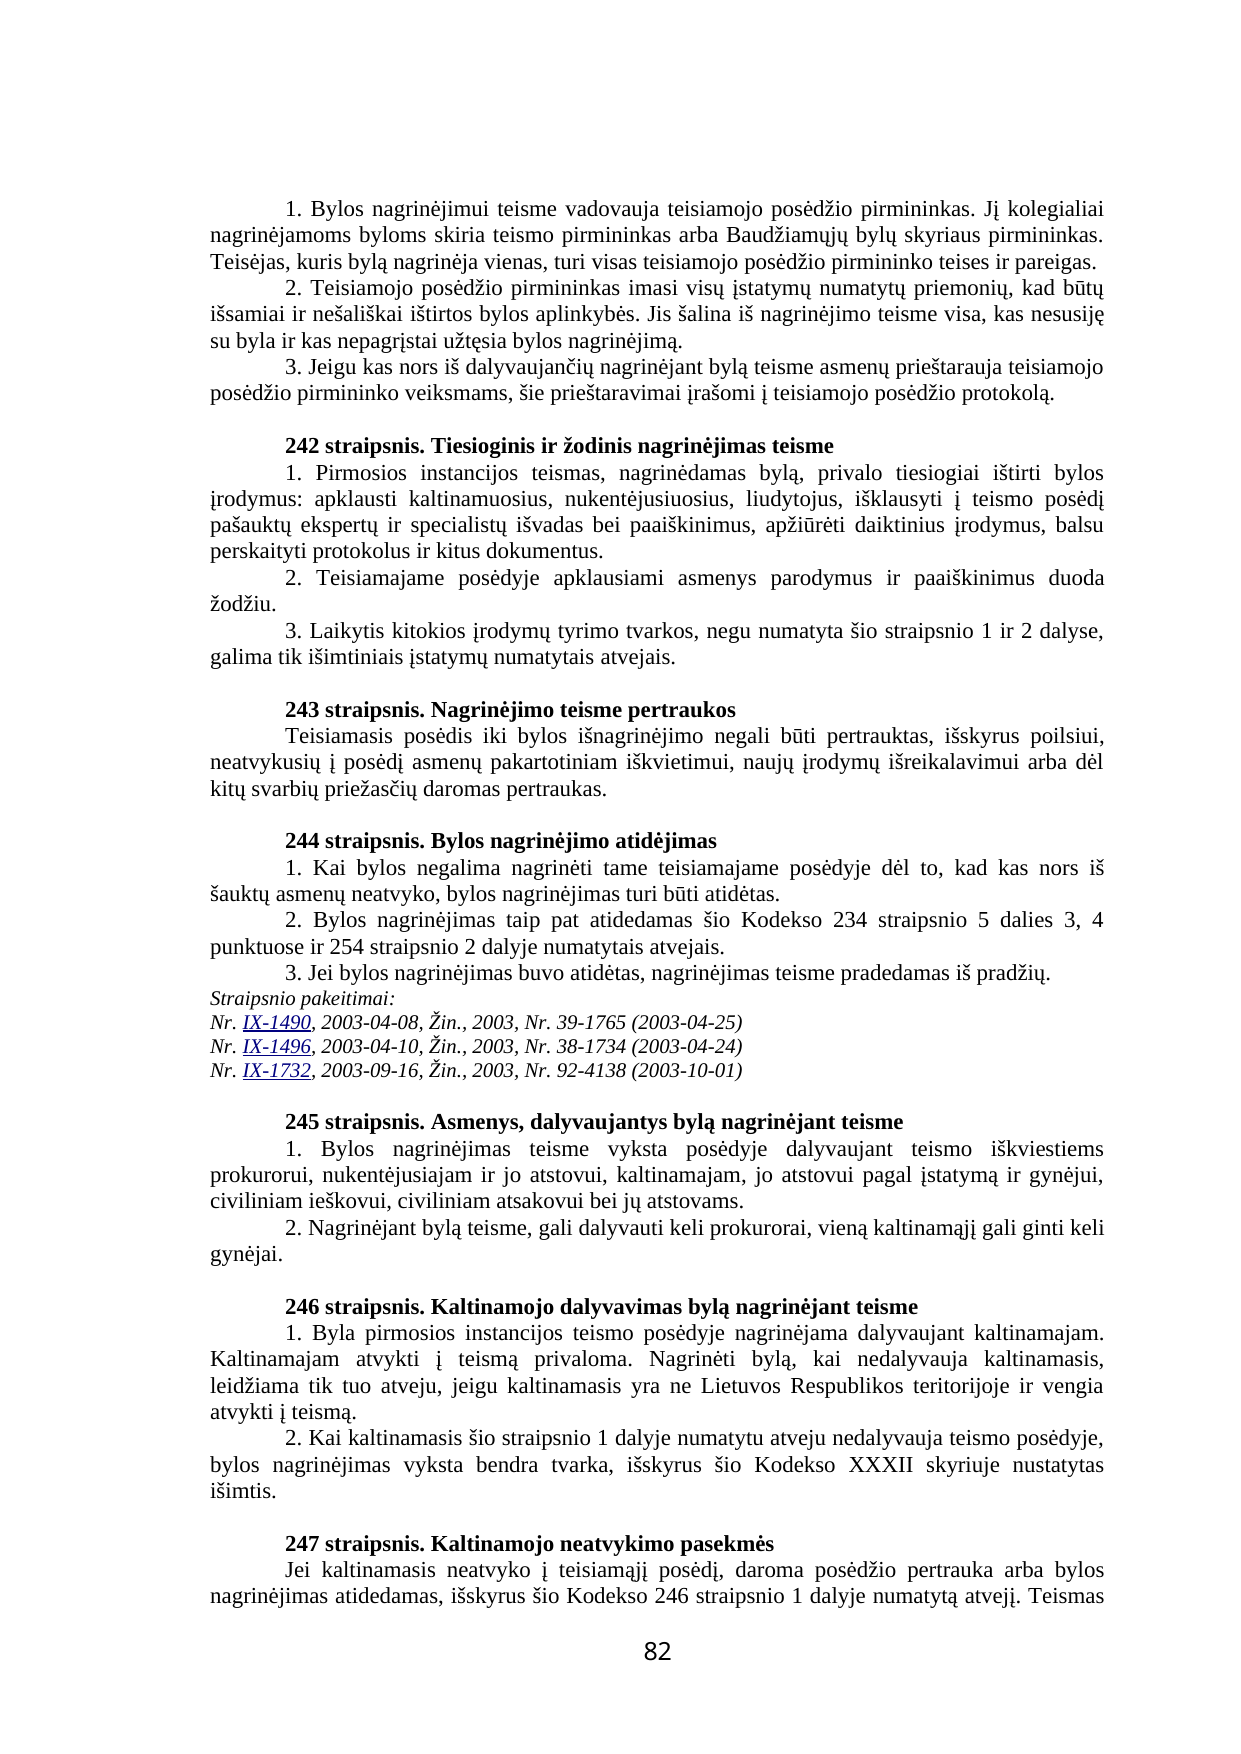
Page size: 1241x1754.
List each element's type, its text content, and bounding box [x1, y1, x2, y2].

text 244 straipsnis. Bylos nagrinėjimo atidėjimas [210, 827, 1106, 854]
text 3. Jei bylos nagrinėjimas buvo atidėtas, nagrinėjimas teisme pradedamas iš pradžių. [210, 959, 1106, 986]
text 3. Laikytis kitokios įrodymų tyrimo tvarkos, negu numatyta šio straipsnio 1 ir 2 dalyse, galima tik išimtiniais įstatymų numatytais atvejais. [210, 617, 1106, 669]
text 1. Byla pirmosios instancijos teismo posėdyje nagrinėjama dalyvaujant kaltinamajam. Kaltinamajam atvykti į teismą privaloma. Nagrinėti bylą, kai nedalyvauja kaltinamasis, leidžiama tik tuo atveju, jeigu kaltinamasis yra ne Lietuvos Respublikos teritorijoje ir vengia atvykti į teismą. [210, 1319, 1106, 1424]
text 2. Nagrinėjant bylą teisme, gali dalyvauti keli prokurorai, vieną kaltinamąjį gali ginti keli gynėjai. [210, 1214, 1106, 1266]
text 247 straipsnis. Kaltinamojo neatvykimo pasekmės [210, 1530, 1106, 1556]
text 2. Bylos nagrinėjimas taip pat atidedamas šio Kodekso 234 straipsnio 5 dalies 3, 4 punktuose ir 254 straipsnio 2 dalyje numatytais atvejais. [210, 907, 1106, 959]
text 1. Pirmosios instancijos teismas, nagrinėdamas bylą, privalo tiesiogiai ištirti bylos įrodymus: apklausti kaltinamuosius, nukentėjusiuosius, liudytojus, išklausyti į teismo posėdį pašauktų ekspertų ir specialistų išvadas bei paaiškinimus, apžiūrėti daiktinius įrodymus, balsu perskaityti protokolus ir kitus dokumentus. [210, 458, 1106, 564]
text Straipsnio pakeitimai: [210, 986, 1106, 1010]
text Teisiamasis posėdis iki bylos išnagrinėjimo negali būti pertrauktas, išskyrus poilsiui, neatvykusių į posėdį asmenų pakartotiniam iškvietimui, naujų įrodymų išreikalavimui arba dėl kitų svarbių priežasčių daromas pertraukas. [210, 722, 1106, 801]
text 1. Bylos nagrinėjimas teisme vyksta posėdyje dalyvaujant teismo iškviestiems prokurorui, nukentėjusiajam ir jo atstovui, kaltinamajam, jo atstovui pagal įstatymą ir gynėjui, civiliniam ieškovui, civiliniam atsakovui bei jų atstovams. [210, 1134, 1106, 1214]
text 1. Bylos nagrinėjimui teisme vadovauja teisiamojo posėdžio pirmininkas. Jį kolegialiai nagrinėjamoms byloms skiria teismo pirmininkas arba Baudžiamųjų bylų skyriaus pirmininkas. Teisėjas, kuris bylą nagrinėja vienas, turi visas teisiamojo posėdžio pirmininko teises ir pareigas. [210, 195, 1106, 274]
text 2. Teisiamojo posėdžio pirmininkas imasi visų įstatymų numatytų priemonių, kad būtų išsamiai ir nešališkai ištirtos bylos aplinkybės. Jis šalina iš nagrinėjimo teisme visa, kas nesusiję su byla ir kas nepagrįstai užtęsia bylos nagrinėjimą. [210, 274, 1106, 353]
text 242 straipsnis. Tiesioginis ir žodinis nagrinėjimas teisme [210, 432, 1106, 458]
text 1. Kai bylos negalima nagrinėti tame teisiamajame posėdyje dėl to, kad kas nors iš šauktų asmenų neatvyko, bylos nagrinėjimas turi būti atidėtas. [210, 854, 1106, 907]
text 245 straipsnis. Asmenys, dalyvaujantys bylą nagrinėjant teisme [210, 1108, 1106, 1134]
text Nr. IX-1496, 2003-04-10, Žin., 2003, Nr. 38-1734 (2003-04-24) [210, 1034, 1106, 1058]
text 243 straipsnis. Nagrinėjimo teisme pertraukos [210, 696, 1106, 722]
text Jei kaltinamasis neatvyko į teisiamąjį posėdį, daroma posėdžio pertrauka arba bylos nagrinėjimas atidedamas, išskyrus šio Kodekso 246 straipsnio 1 dalyje numatytą atvejį. Teismas [210, 1556, 1106, 1609]
text 3. Jeigu kas nors iš dalyvaujančių nagrinėjant bylą teisme asmenų prieštarauja teisiamojo posėdžio pirmininko veiksmams, šie prieštaravimai įrašomi į teisiamojo posėdžio protokolą. [210, 353, 1106, 406]
text 2. Kai kaltinamasis šio straipsnio 1 dalyje numatytu atveju nedalyvauja teismo posėdyje, bylos nagrinėjimas vyksta bendra tvarka, išskyrus šio Kodekso XXXII skyriuje nustatytas išimtis. [210, 1424, 1106, 1503]
text Nr. IX-1490, 2003-04-08, Žin., 2003, Nr. 39-1765 (2003-04-25) [210, 1010, 1106, 1034]
text Nr. IX-1732, 2003-09-16, Žin., 2003, Nr. 92-4138 (2003-10-01) [210, 1058, 1106, 1082]
text 246 straipsnis. Kaltinamojo dalyvavimas bylą nagrinėjant teisme [210, 1293, 1106, 1319]
text 2. Teisiamajame posėdyje apklausiami asmenys parodymus ir paaiškinimus duoda žodžiu. [210, 564, 1106, 617]
